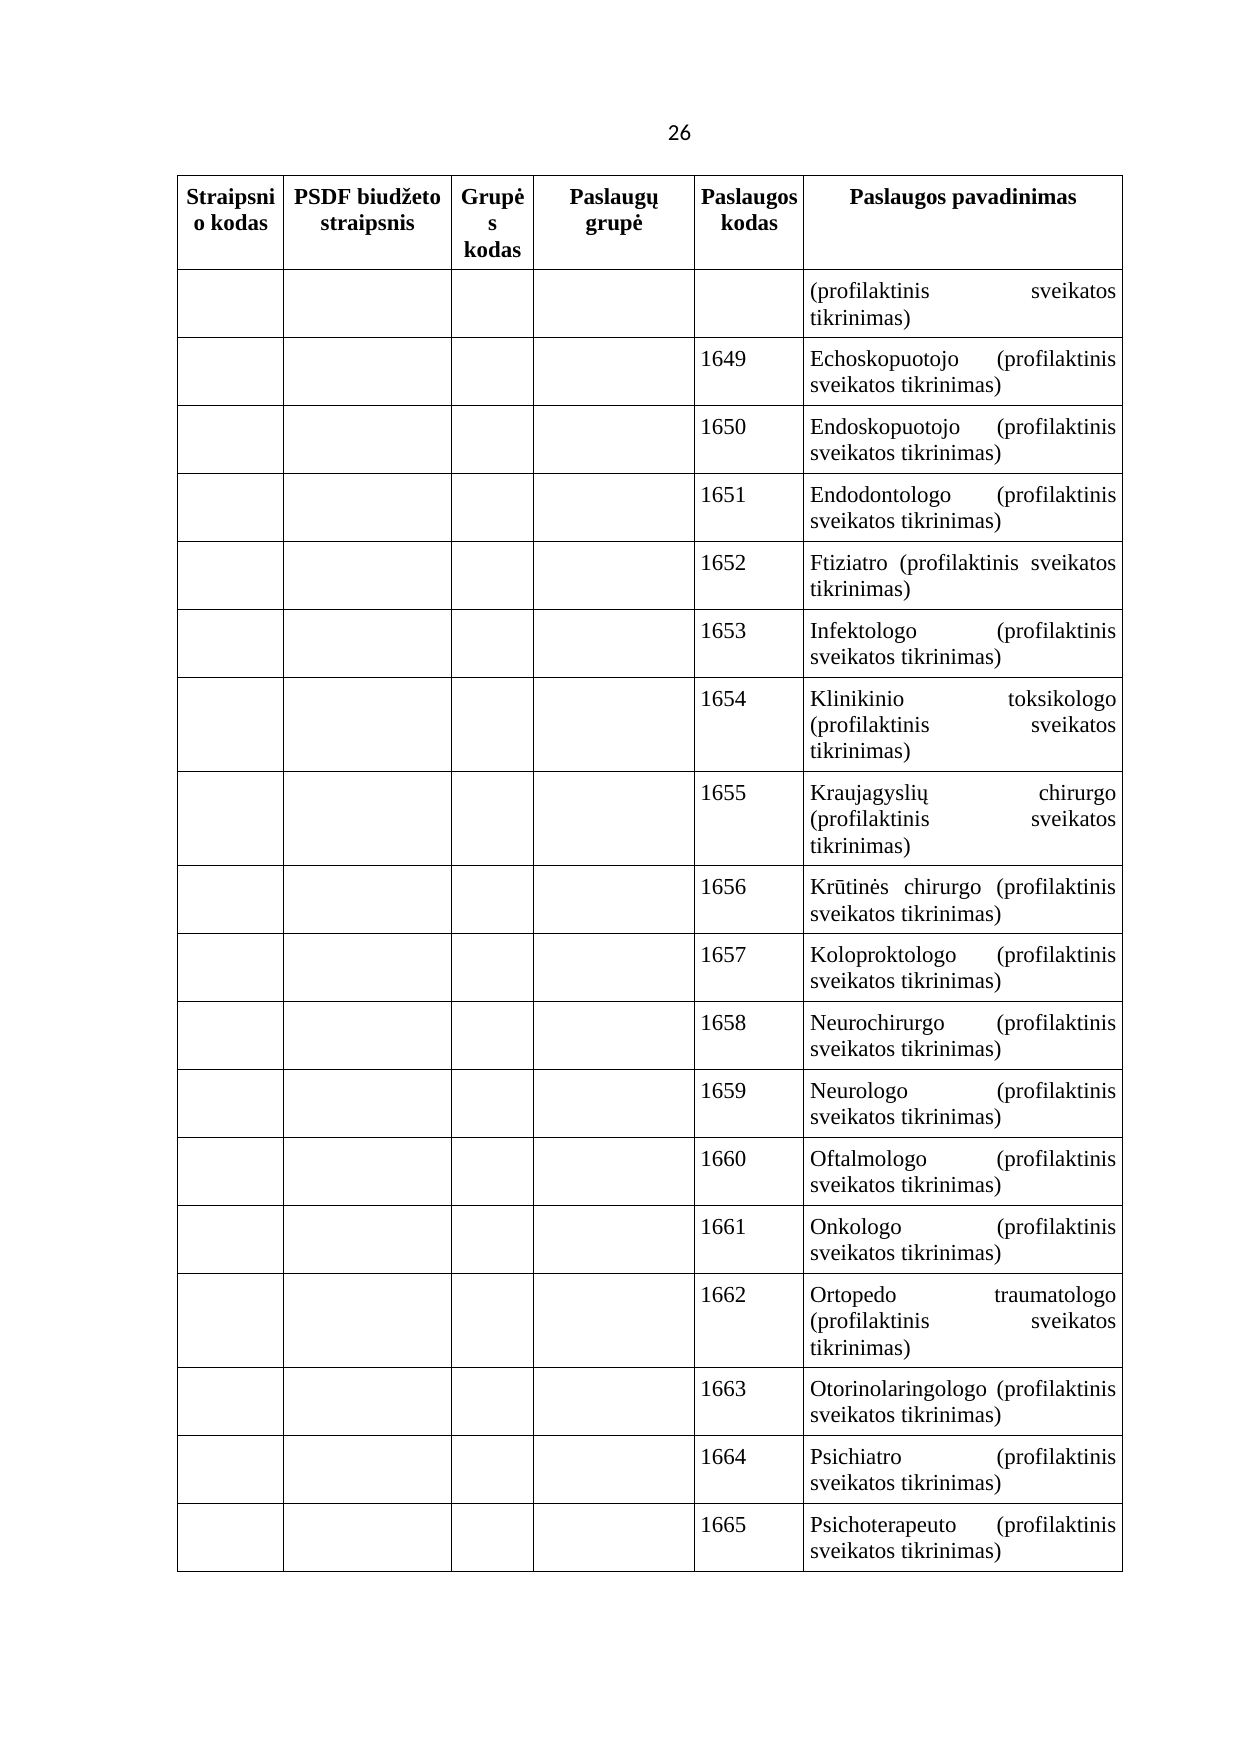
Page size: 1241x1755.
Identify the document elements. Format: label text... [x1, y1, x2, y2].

table_cell 1659 [695, 1070, 803, 1137]
table_cell 1660 [695, 1138, 803, 1205]
table_header Grupės kodas [452, 176, 533, 269]
table_cell 1653 [695, 610, 803, 677]
table_cell [452, 1504, 533, 1571]
table_cell [284, 678, 451, 771]
table_cell [284, 270, 451, 337]
table_cell [178, 1206, 283, 1273]
table_cell [452, 772, 533, 865]
table_cell 1663 [695, 1368, 803, 1435]
table_cell [284, 542, 451, 609]
table_cell [452, 1368, 533, 1435]
table_cell [452, 866, 533, 933]
table_header Straipsnio kodas [178, 176, 283, 269]
table_cell [178, 406, 283, 473]
table_cell [452, 1274, 533, 1367]
table_cell 1650 [695, 406, 803, 473]
table_cell Psichoterapeuto (profilaktinis sveikatos tikrinimas) [804, 1504, 1122, 1571]
table_cell 1654 [695, 678, 803, 771]
table_cell 1652 [695, 542, 803, 609]
table_cell [178, 1504, 283, 1571]
table_cell [534, 1206, 694, 1273]
table_cell [534, 542, 694, 609]
table_cell [534, 1436, 694, 1503]
table_cell [284, 338, 451, 405]
table_cell [178, 1070, 283, 1137]
table_cell 1656 [695, 866, 803, 933]
table_header Paslaugos pavadinimas [804, 176, 1122, 269]
table_cell [534, 1368, 694, 1435]
table_cell [452, 474, 533, 541]
table_cell Krūtinės chirurgo (profilaktinis sveikatos tikrinimas) [804, 866, 1122, 933]
table_header PSDF biudžeto straipsnis [284, 176, 451, 269]
table_cell Neurochirurgo (profilaktinis sveikatos tikrinimas) [804, 1002, 1122, 1069]
table_cell [452, 934, 533, 1001]
table_cell [452, 1138, 533, 1205]
table_cell [534, 772, 694, 865]
table_cell Ortopedo traumatologo (profilaktinis sveikatos tikrinimas) [804, 1274, 1122, 1367]
table_cell 1665 [695, 1504, 803, 1571]
table_cell Klinikinio toksikologo (profilaktinis sveikatos tikrinimas) [804, 678, 1122, 771]
table_cell [534, 1504, 694, 1571]
table_cell [284, 1070, 451, 1137]
table_cell Koloproktologo (profilaktinis sveikatos tikrinimas) [804, 934, 1122, 1001]
table_cell [284, 772, 451, 865]
table_cell [452, 270, 533, 337]
table_cell [284, 1002, 451, 1069]
table_cell Endodontologo (profilaktinis sveikatos tikrinimas) [804, 474, 1122, 541]
table_cell Ftiziatro (profilaktinis sveikatos tikrinimas) [804, 542, 1122, 609]
table_cell Psichiatro (profilaktinis sveikatos tikrinimas) [804, 1436, 1122, 1503]
table_cell [284, 1274, 451, 1367]
table_cell Infektologo (profilaktinis sveikatos tikrinimas) [804, 610, 1122, 677]
table_cell Otorinolaringologo (profilaktinis sveikatos tikrinimas) [804, 1368, 1122, 1435]
table_cell Neurologo (profilaktinis sveikatos tikrinimas) [804, 1070, 1122, 1137]
table_cell [178, 270, 283, 337]
table_cell Endoskopuotojo (profilaktinis sveikatos tikrinimas) [804, 406, 1122, 473]
table_cell [284, 406, 451, 473]
table_cell [284, 474, 451, 541]
table_cell [534, 338, 694, 405]
table_cell [452, 610, 533, 677]
table_cell [452, 542, 533, 609]
table_cell [534, 678, 694, 771]
table_cell [452, 1002, 533, 1069]
table_cell [284, 1138, 451, 1205]
table_cell [178, 474, 283, 541]
table_cell [284, 1206, 451, 1273]
table_cell [534, 1274, 694, 1367]
table_cell [178, 1436, 283, 1503]
table_cell [178, 542, 283, 609]
table_cell [178, 866, 283, 933]
table_cell [534, 406, 694, 473]
table_cell [534, 1002, 694, 1069]
table_cell [534, 934, 694, 1001]
table_cell [178, 678, 283, 771]
table_cell [534, 270, 694, 337]
table_cell [178, 1368, 283, 1435]
table_cell [452, 1206, 533, 1273]
table_cell [695, 270, 803, 337]
table_cell [178, 1002, 283, 1069]
table_cell [178, 772, 283, 865]
table_cell [452, 338, 533, 405]
table_cell [534, 474, 694, 541]
table_cell 1664 [695, 1436, 803, 1503]
table_cell Kraujagyslių chirurgo (profilaktinis sveikatos tikrinimas) [804, 772, 1122, 865]
table_cell [284, 610, 451, 677]
table_cell [534, 610, 694, 677]
table_cell [178, 610, 283, 677]
table_cell [178, 934, 283, 1001]
table_cell [452, 1070, 533, 1137]
table_cell Onkologo (profilaktinis sveikatos tikrinimas) [804, 1206, 1122, 1273]
table_cell [284, 866, 451, 933]
table_cell 1658 [695, 1002, 803, 1069]
table_cell [284, 1436, 451, 1503]
table_cell 1662 [695, 1274, 803, 1367]
table_header Paslaugų grupė [534, 176, 694, 269]
table_cell [534, 1070, 694, 1137]
table_cell [178, 338, 283, 405]
table_cell [284, 934, 451, 1001]
table_cell (profilaktinis sveikatos tikrinimas) [804, 270, 1122, 337]
table_cell [534, 866, 694, 933]
table_header Paslaugos kodas [695, 176, 803, 269]
table_cell [534, 1138, 694, 1205]
table_cell 1661 [695, 1206, 803, 1273]
table_cell [452, 406, 533, 473]
table_cell Echoskopuotojo (profilaktinis sveikatos tikrinimas) [804, 338, 1122, 405]
table_cell 1657 [695, 934, 803, 1001]
table_cell 1655 [695, 772, 803, 865]
table_cell [284, 1368, 451, 1435]
table_cell Oftalmologo (profilaktinis sveikatos tikrinimas) [804, 1138, 1122, 1205]
table_cell 1651 [695, 474, 803, 541]
table_cell [178, 1274, 283, 1367]
table_cell [284, 1504, 451, 1571]
table_cell 1649 [695, 338, 803, 405]
table_cell [452, 678, 533, 771]
table_cell [178, 1138, 283, 1205]
table_cell [452, 1436, 533, 1503]
